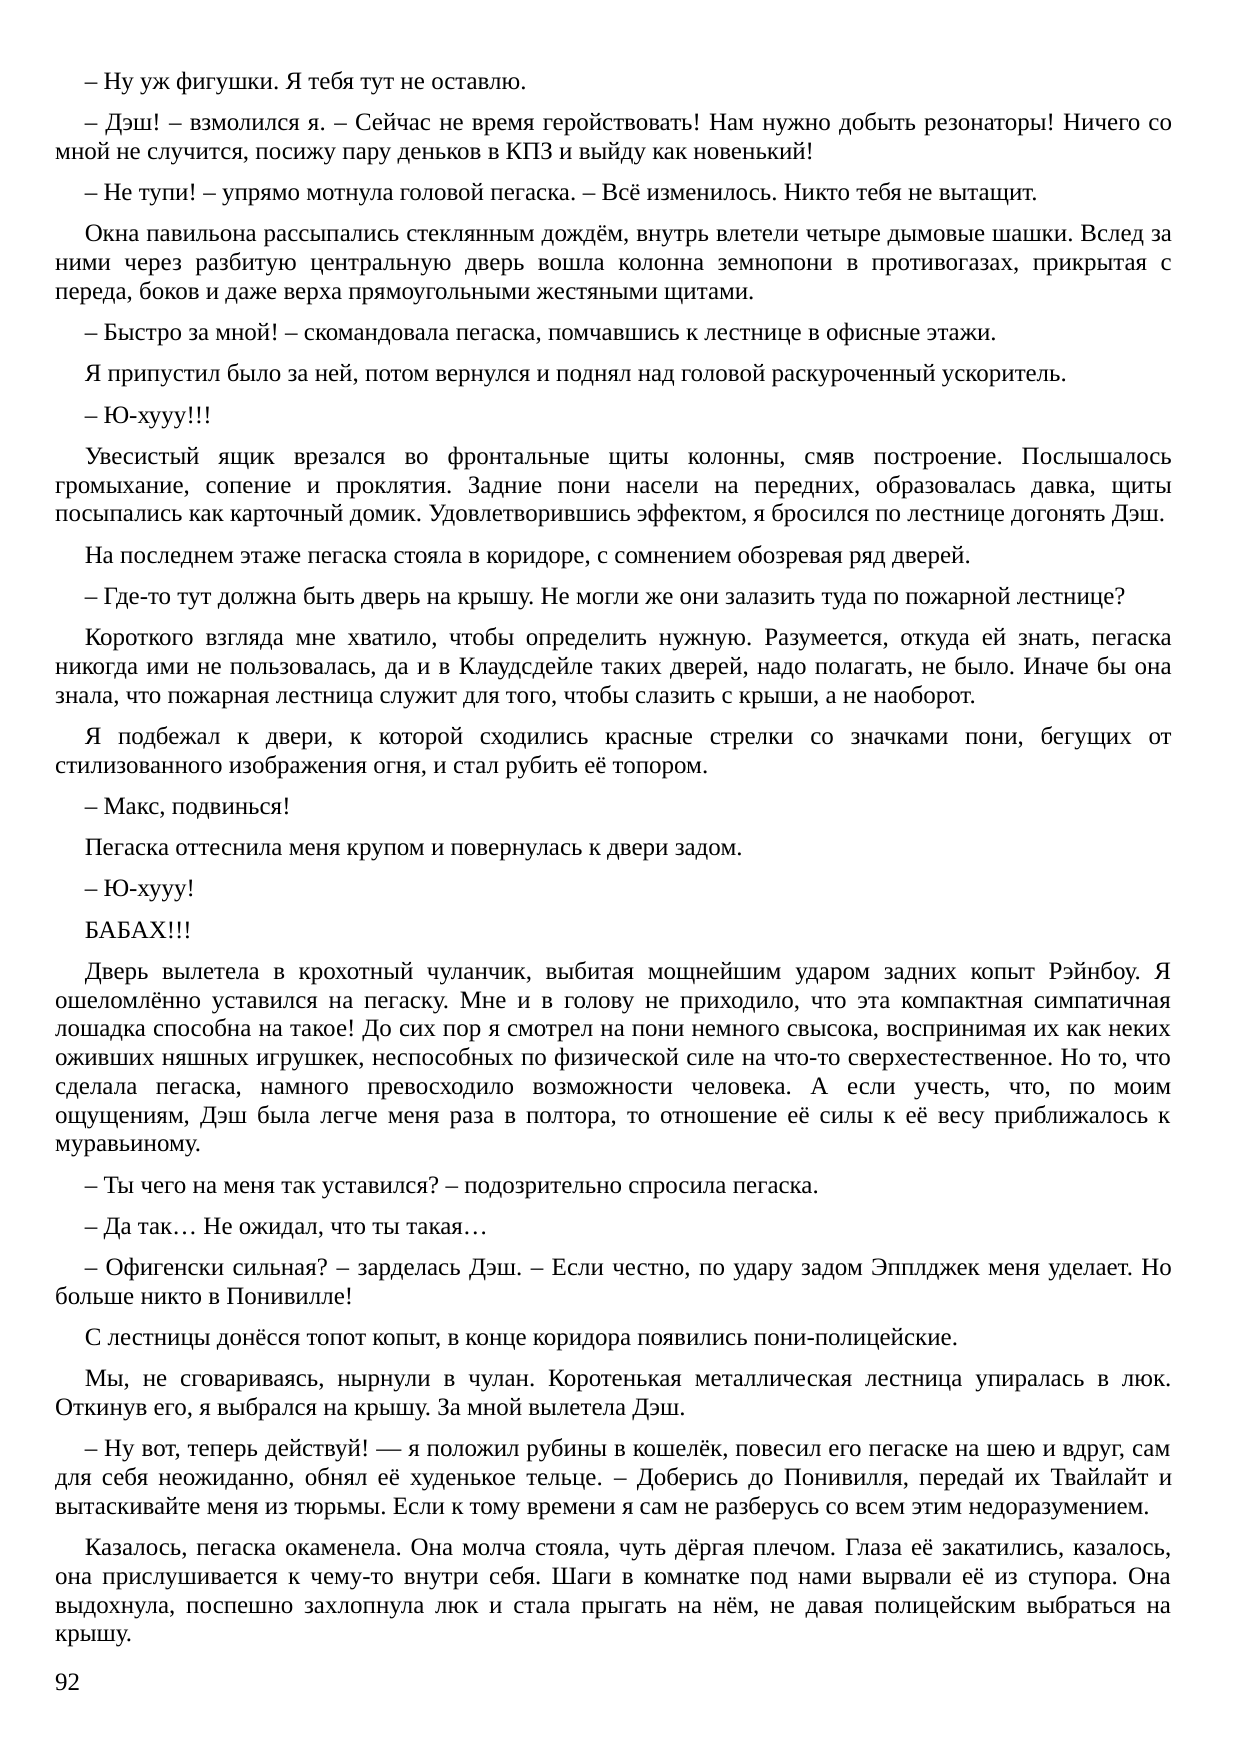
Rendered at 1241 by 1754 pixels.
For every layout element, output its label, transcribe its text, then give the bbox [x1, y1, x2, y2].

text Короткого взгляда мне хватило, чтобы определить нужную. Разумеется, откуда ей знать, пегаска никогда ими не пользовалась, да и в Клаудсдейле таких дверей, надо полагать, не было. Иначе бы она знала, что пожарная лестница служит для того, чтобы слазить с крыши, а не наоборот. [55, 622, 1173, 708]
text Окна павильона рассыпались стеклянным дождём, внутрь влетели четыре дымовые шашки. Вслед за ними через разбитую центральную дверь вошла колонна земнопони в противогазах, прикрытая с переда, боков и даже верха прямоугольными жестяными щитами. [55, 218, 1173, 305]
text БАБАХ!!! [55, 915, 1173, 943]
text – Ты чего на меня так уставился? – подозрительно спросила пегаска. [55, 1170, 1173, 1198]
text Я припустил было за ней, потом вернулся и поднял над головой раскуроченный ускоритель. [55, 358, 1173, 387]
text – Ну вот, теперь действуй! — я положил рубины в кошелёк, повесил его пегаске на шею и вдруг, сам для себя неожиданно, обнял её худенькое тельце. – Доберись до Понивилля, передай их Твайлайт и вытаскивайте меня из тюрьмы. Если к тому времени я сам не разберусь со всем этим недоразумением. [55, 1433, 1173, 1520]
text Казалось, пегаска окаменела. Она молча стояла, чуть дёргая плечом. Глаза её закатились, казалось, она прислушивается к чему-то внутри себя. Шаги в комнатке под нами вырвали её из ступора. Она выдохнула, поспешно захлопнула люк и стала прыгать на нём, не давая полицейским выбраться на крышу. [55, 1532, 1173, 1647]
text – Макс, подвинься! [55, 791, 1173, 820]
text – Дэш! – взмолился я. – Сейчас не время геройствовать! Нам нужно добыть резонаторы! Ничего со мной не случится, посижу пару деньков в КПЗ и выйду как новенький! [55, 107, 1173, 165]
text На последнем этаже пегаска стояла в коридоре, с сомнением обозревая ряд дверей. [55, 540, 1173, 568]
text Я подбежал к двери, к которой сходились красные стрелки со значками пони, бегущих от стилизованного изображения огня, и стал рубить её топором. [55, 721, 1173, 778]
text Мы, не сговариваясь, нырнули в чулан. Коротенькая металлическая лестница упиралась в люк. Откинув его, я выбрался на крышу. За мной вылетела Дэш. [55, 1363, 1173, 1421]
text – Ну уж фигушки. Я тебя тут не оставлю. [55, 66, 1173, 95]
text – Быстро за мной! – скомандовала пегаска, помчавшись к лестнице в офисные этажи. [55, 317, 1173, 346]
text – Где-то тут должна быть дверь на крышу. Не могли же они залазить туда по пожарной лестнице? [55, 581, 1173, 610]
text Увесистый ящик врезался во фронтальные щиты колонны, смяв построение. Послышалось громыхание, сопение и проклятия. Задние пони насели на передних, образовалась давка, щиты посыпались как карточный домик. Удовлетворившись эффектом, я бросился по лестнице догонять Дэш. [55, 441, 1173, 527]
text Дверь вылетела в крохотный чуланчик, выбитая мощнейшим ударом задних копыт Рэйнбоу. Я ошеломлённо уставился на пегаску. Мне и в голову не приходило, что эта компактная симпатичная лошадка способна на такое! До сих пор я смотрел на пони немного свысока, воспринимая их как неких оживших няшных игрушкек, неспособных по физической силе на что-то сверхестественное. Но то, что сделала пегаска, намного превосходило возможности человека. А если учесть, что, по моим ощущениям, Дэш была легче меня раза в полтора, то отношение её силы к её весу приближалось к муравьиному. [55, 956, 1173, 1157]
text – Да так… Не ожидал, что ты такая… [55, 1211, 1173, 1240]
text – Ю-хууу!!! [55, 400, 1173, 428]
text – Ю-хууу! [55, 873, 1173, 902]
text – Не тупи! – упрямо мотнула головой пегаска. – Всё изменилось. Никто тебя не вытащит. [55, 177, 1173, 206]
text Пегаска оттеснила меня крупом и повернулась к двери задом. [55, 832, 1173, 861]
text С лестницы донёсся топот копыт, в конце коридора появились пони-полицейские. [55, 1322, 1173, 1351]
text – Офигенски сильная? – зарделась Дэш. – Если честно, по удару задом Эпплджек меня уделает. Но больше никто в Понивилле! [55, 1252, 1173, 1310]
